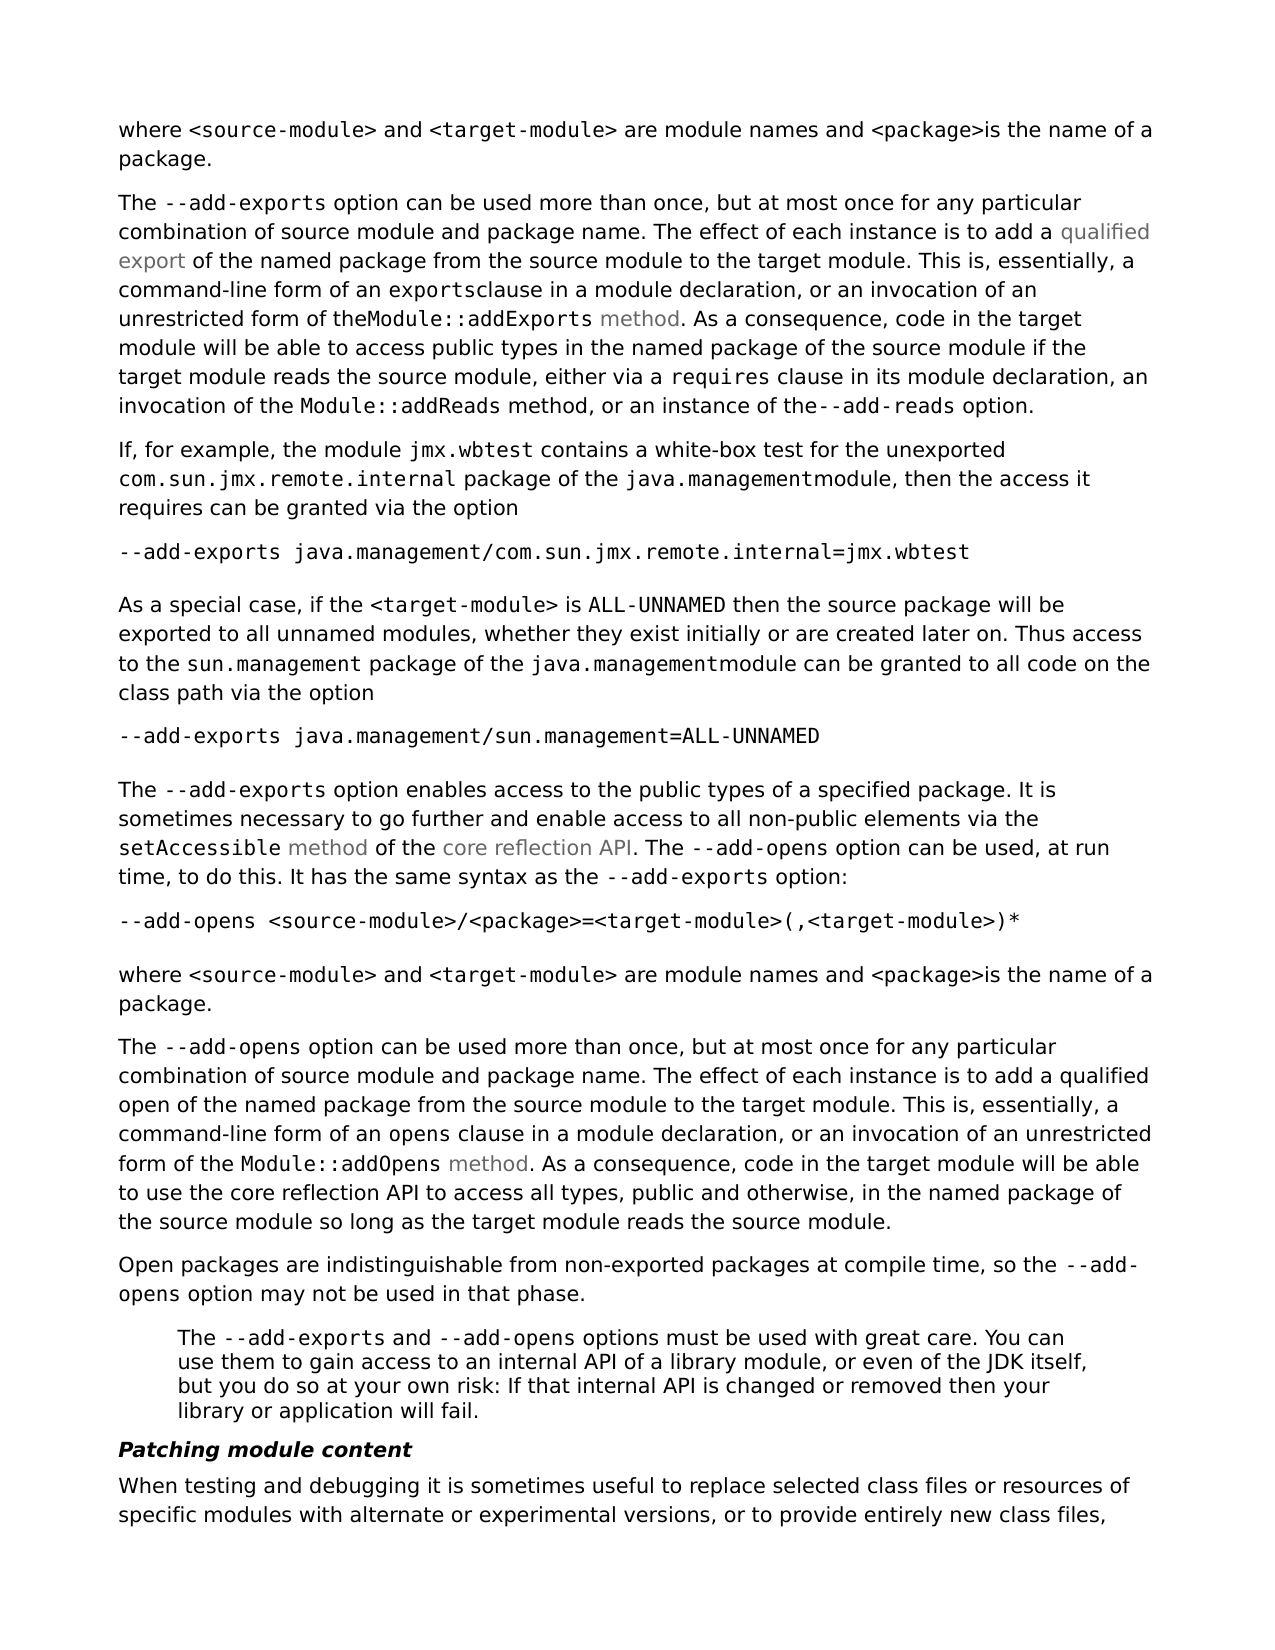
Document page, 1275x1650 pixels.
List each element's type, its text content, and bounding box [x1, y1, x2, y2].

text where <source-module> and <target-module> are module names and <package>is the name of a package. [118, 963, 1157, 1016]
text where <source-module> and <target-module> are module names and <package>is the name of a package. [118, 118, 1157, 171]
text The --add-exports option can be used more than once, but at most once for any particular combination of source module and package name. The effect of each instance is to add a qualified export of the named package from the source module to the target module. This is, essentially, a command-line form of an exportsclause in a module declaration, or an invocation of an unrestricted form of theModule::addExports method. As a consequence, code in the target module will be able to access public types in the named package of the source module if the target module reads the source module, either via a requires clause in its module declaration, an invocation of the Module::addReads method, or an instance of the--add-reads option. [118, 191, 1157, 418]
text --add-exports java.management/sun.management=ALL-UNNAMED [118, 724, 1157, 748]
text As a special case, if the <target-module> is ALL-UNNAMED then the source package will be exported to all unnamed modules, whether they exist initially or are created later on. Thus access to the sun.management package of the java.managementmodule can be granted to all code on the class path via the option [118, 593, 1157, 705]
text When testing and debugging it is sometimes useful to replace selected class files or resources of specific modules with alternate or experimental versions, or to provide entirely new class files, [118, 1474, 1157, 1528]
text --add-exports java.management/com.sun.jmx.remote.internal=jmx.wbtest [118, 540, 1157, 564]
text --add-opens <source-module>/<package>=<target-module>(,<target-module>)* [118, 909, 1157, 933]
text If, for example, the module jmx.wbtest contains a white-box test for the unexported com.sun.jmx.remote.internal package of the java.managementmodule, then the access it requires can be granted via the option [118, 438, 1157, 520]
text The --add-exports and --add-opens options must be used with great care. You can use them to gain access to an internal API of a library module, or even of the JDK itself, but you do so at your own risk: If that internal API is changed or removed then your library or application will fail. [177, 1326, 1098, 1423]
subtitle Patching module content [118, 1438, 1157, 1462]
text The --add-opens option can be used more than once, but at most once for any particular combination of source module and package name. The effect of each instance is to add a qualified open of the named package from the source module to the target module. This is, essentially, a command-line form of an opens clause in a module declaration, or an invocation of an unrestricted form of the Module::addOpens method. As a consequence, code in the target module will be able to use the core reflection API to access all types, public and otherwise, in the named package of the source module so long as the target module reads the source module. [118, 1035, 1157, 1234]
text Open packages are indistinguishable from non-exported packages at compile time, so the --add-opens option may not be used in that phase. [118, 1253, 1157, 1307]
text The --add-exports option enables access to the public types of a specified package. It is sometimes necessary to go further and enable access to all non-public elements via the setAccessible method of the core reflection API. The --add-opens option can be used, at run time, to do this. It has the same syntax as the --add-exports option: [118, 778, 1157, 889]
